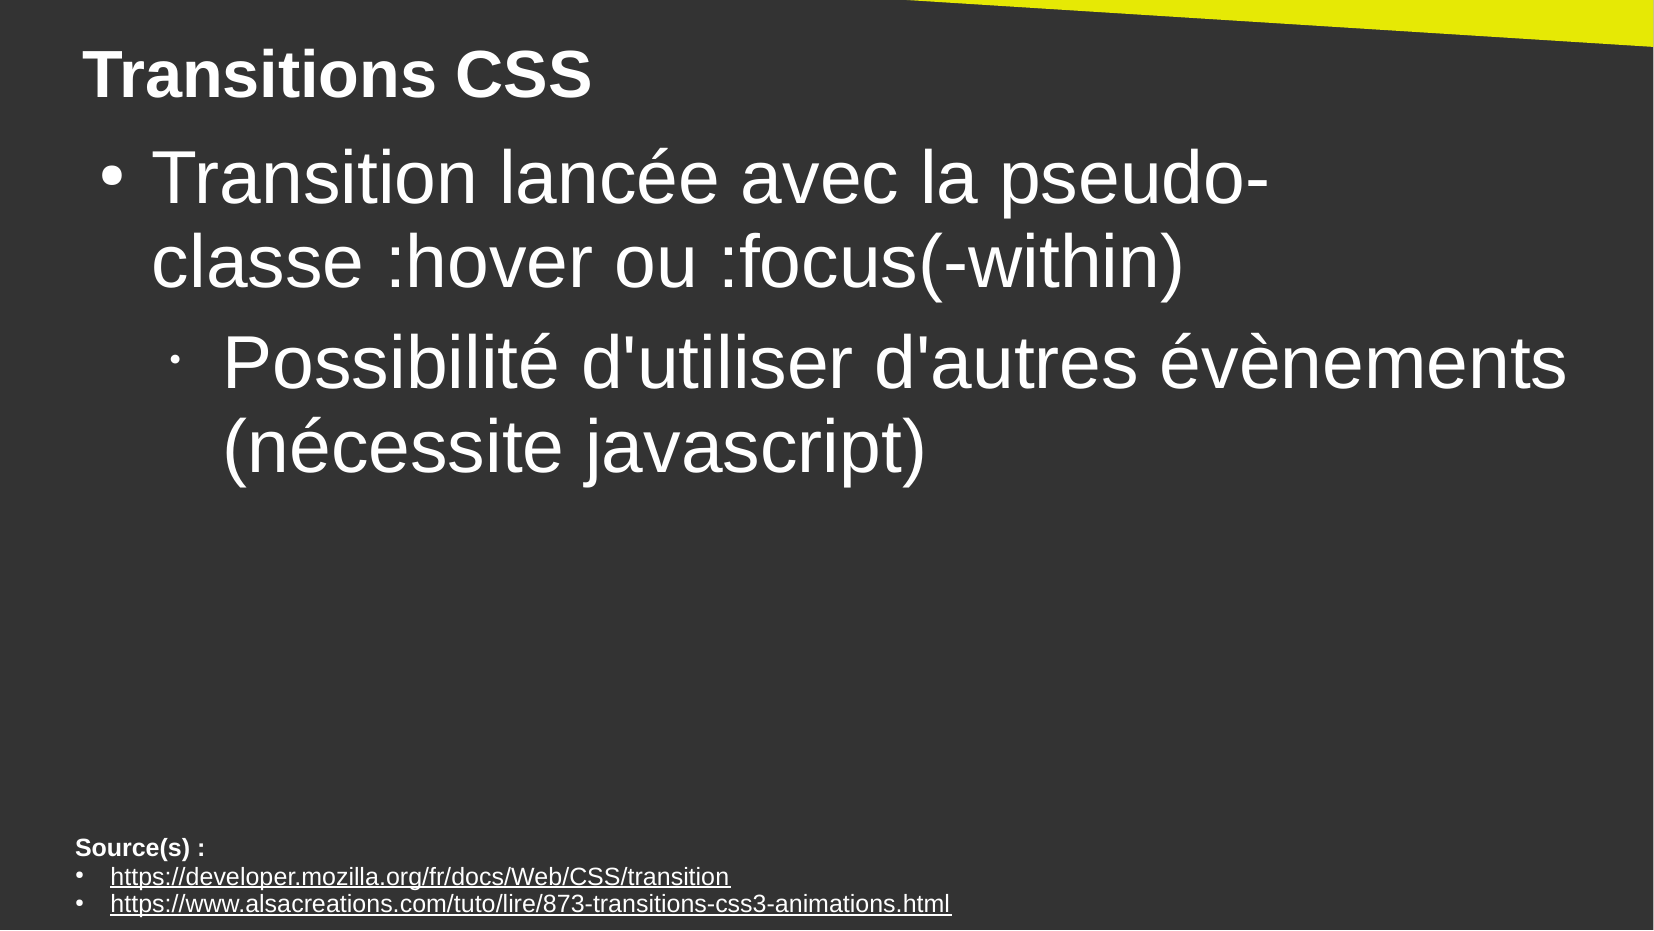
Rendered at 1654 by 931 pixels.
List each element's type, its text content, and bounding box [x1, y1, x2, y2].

text_box [906, 0, 1654, 47]
text_box Source(s) : https://developer.mozilla.org/fr/docs/Web/CSS/transition https://www.alsacreations.com/tuto/lire/873-transitions-css3-animations.html [60, 826, 1546, 926]
title Transitions CSS [82, 37, 1571, 114]
list Transition lancée avec la pseudo-classe :hover ou :focus(-within) Possibilité d'utiliser d'autres évènements (nécessite javascript) [80, 135, 1583, 733]
